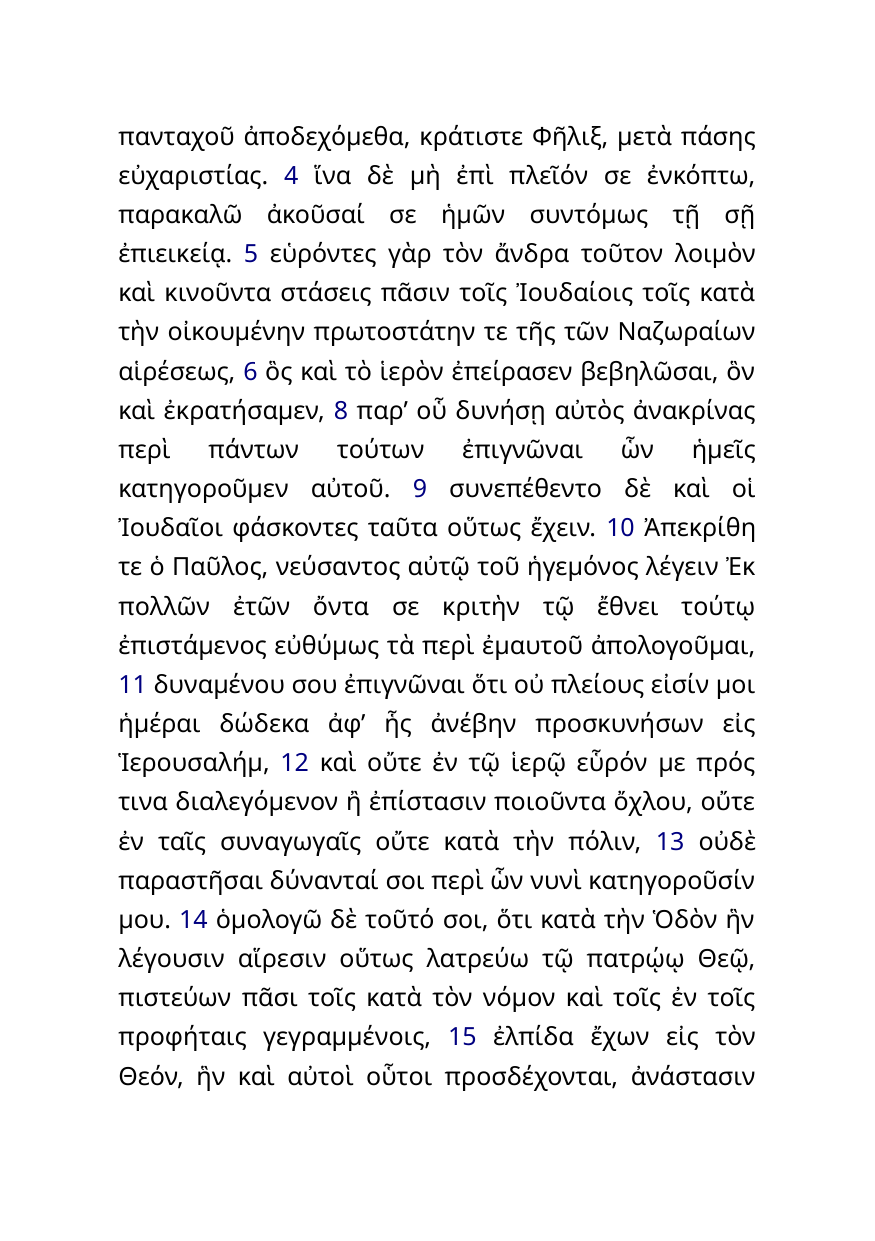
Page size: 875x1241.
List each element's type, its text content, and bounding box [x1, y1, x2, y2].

text πανταχοῦ ἀποδεχόμεθα, κράτιστε Φῆλιξ, μετὰ πάσης εὐχαριστίας. 4 ἵνα δὲ μὴ ἐπὶ πλεῖόν σε ἐνκόπτω, παρακαλῶ ἀκοῦσαί σε ἡμῶν συντόμως τῇ σῇ ἐπιεικείᾳ. 5 εὑρόντες γὰρ τὸν ἄνδρα τοῦτον λοιμὸν καὶ κινοῦντα στάσεις πᾶσιν τοῖς Ἰουδαίοις τοῖς κατὰ τὴν οἰκουμένην πρωτοστάτην τε τῆς τῶν Ναζωραίων αἱρέσεως, 6 ὃς καὶ τὸ ἱερὸν ἐπείρασεν βεβηλῶσαι, ὃν καὶ ἐκρατήσαμεν, 8 παρ’ οὗ δυνήσῃ αὐτὸς ἀνακρίνας περὶ πάντων τούτων ἐπιγνῶναι ὧν ἡμεῖς κατηγοροῦμεν αὐτοῦ. 9 συνεπέθεντο δὲ καὶ οἱ Ἰουδαῖοι φάσκοντες ταῦτα οὕτως ἔχειν. 10 Ἀπεκρίθη τε ὁ Παῦλος, νεύσαντος αὐτῷ τοῦ ἡγεμόνος λέγειν Ἐκ πολλῶν ἐτῶν ὄντα σε κριτὴν τῷ ἔθνει τούτῳ ἐπιστάμενος εὐθύμως τὰ περὶ ἐμαυτοῦ ἀπολογοῦμαι, 11 δυναμένου σου ἐπιγνῶναι ὅτι οὐ πλείους εἰσίν μοι ἡμέραι δώδεκα ἀφ’ ἧς ἀνέβην προσκυνήσων εἰς Ἱερουσαλήμ, 12 καὶ οὔτε ἐν τῷ ἱερῷ εὗρόν με πρός τινα διαλεγόμενον ἢ ἐπίστασιν ποιοῦντα ὄχλου, οὔτε ἐν ταῖς συναγωγαῖς οὔτε κατὰ τὴν πόλιν, 13 οὐδὲ παραστῆσαι δύνανταί σοι περὶ ὧν νυνὶ κατηγοροῦσίν μου. 14 ὁμολογῶ δὲ τοῦτό σοι, ὅτι κατὰ τὴν Ὁδὸν ἣν λέγουσιν αἵρεσιν οὕτως λατρεύω τῷ πατρῴῳ Θεῷ, πιστεύων πᾶσι τοῖς κατὰ τὸν νόμον καὶ τοῖς ἐν τοῖς προφήταις γεγραμμένοις, 15 ἐλπίδα ἔχων εἰς τὸν Θεόν, ἣν καὶ αὐτοὶ οὗτοι προσδέχονται, ἀνάστασιν [118, 118, 756, 1092]
